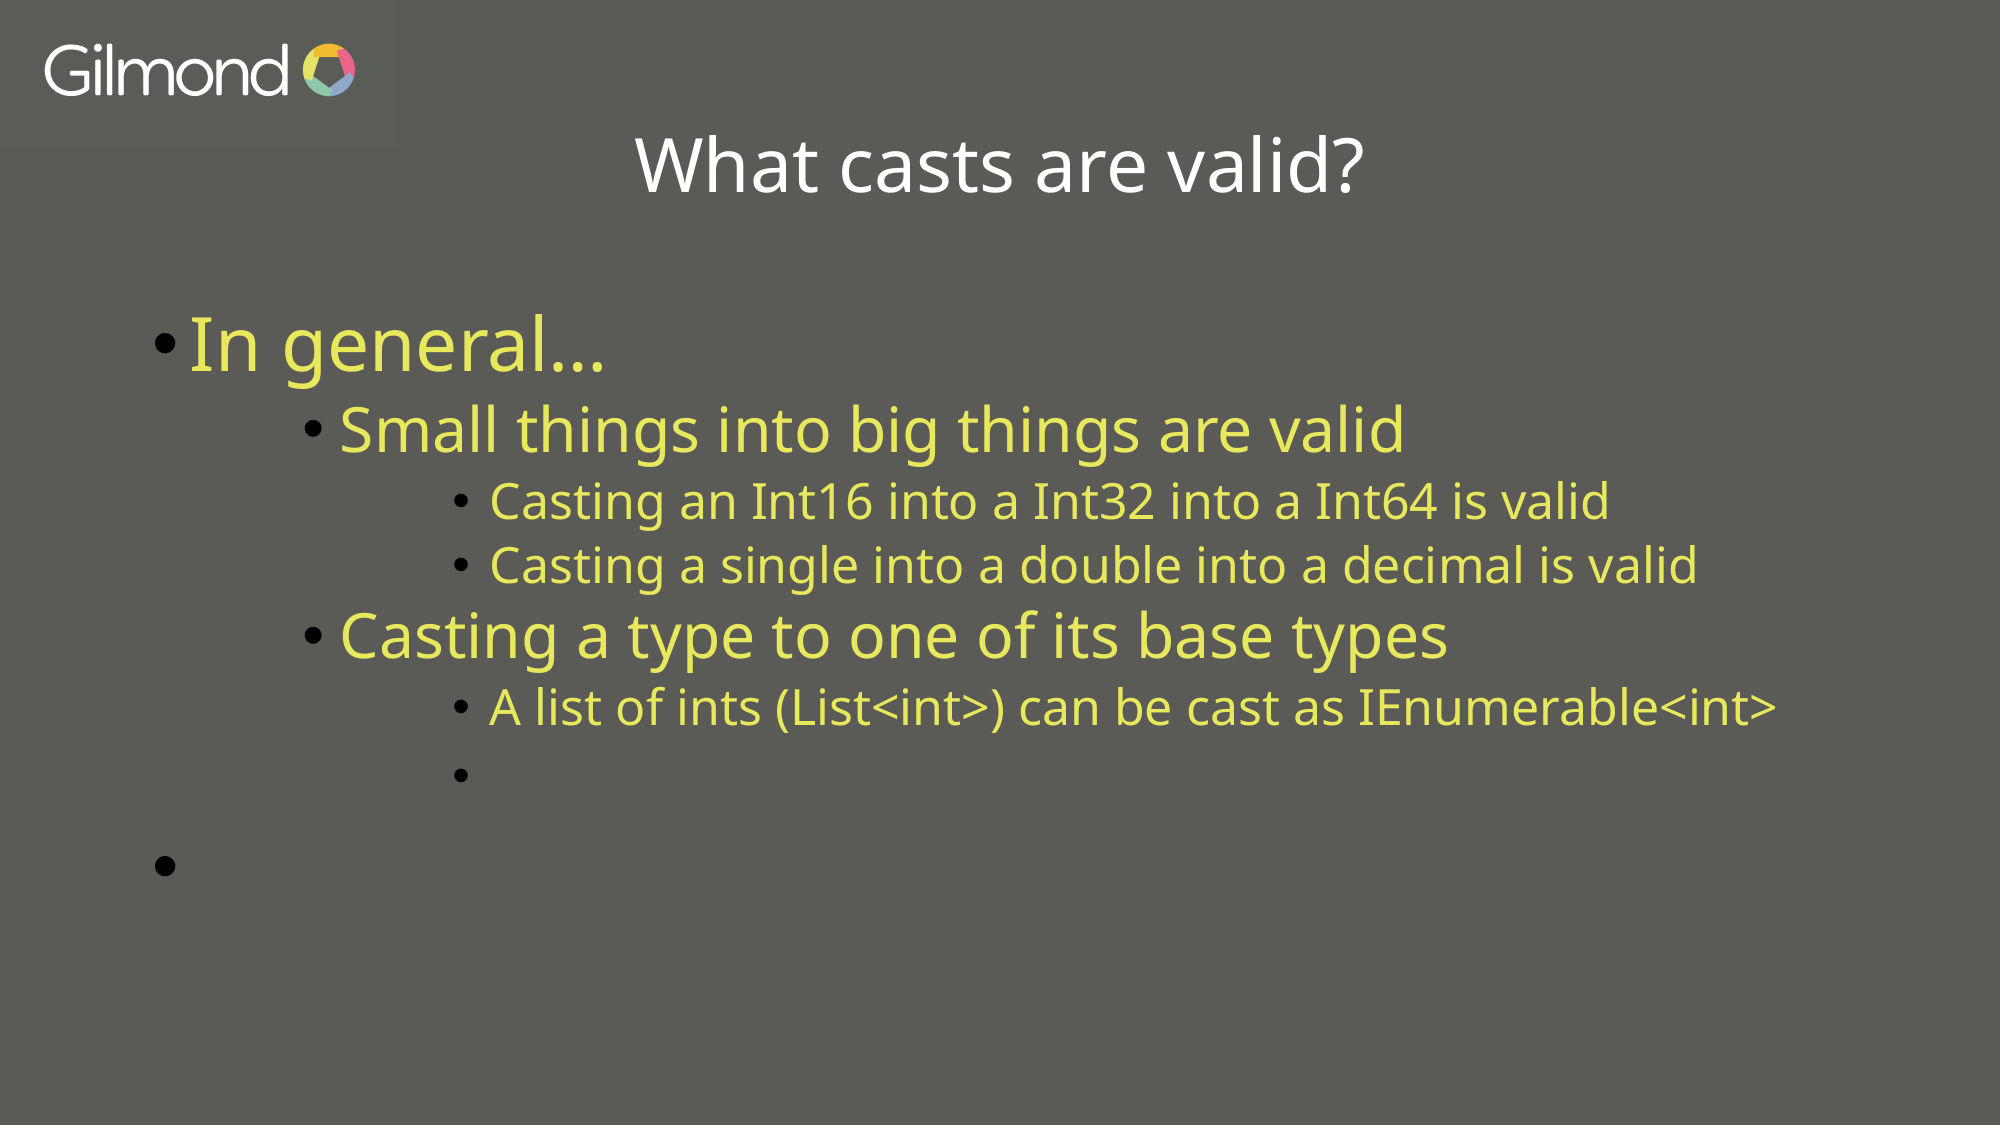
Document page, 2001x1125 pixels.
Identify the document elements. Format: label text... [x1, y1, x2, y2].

title What casts are valid? [137, 59, 1863, 278]
list In general… Small things into big things are valid Casting an Int16 into a Int32 into a Int64 is valid Casting a single into a double into a decimal is valid Casting a type to one of its base types A list of ints (List<int>) can be cast as IEnumerable<int> [137, 299, 1863, 1014]
picture [0, 0, 399, 149]
